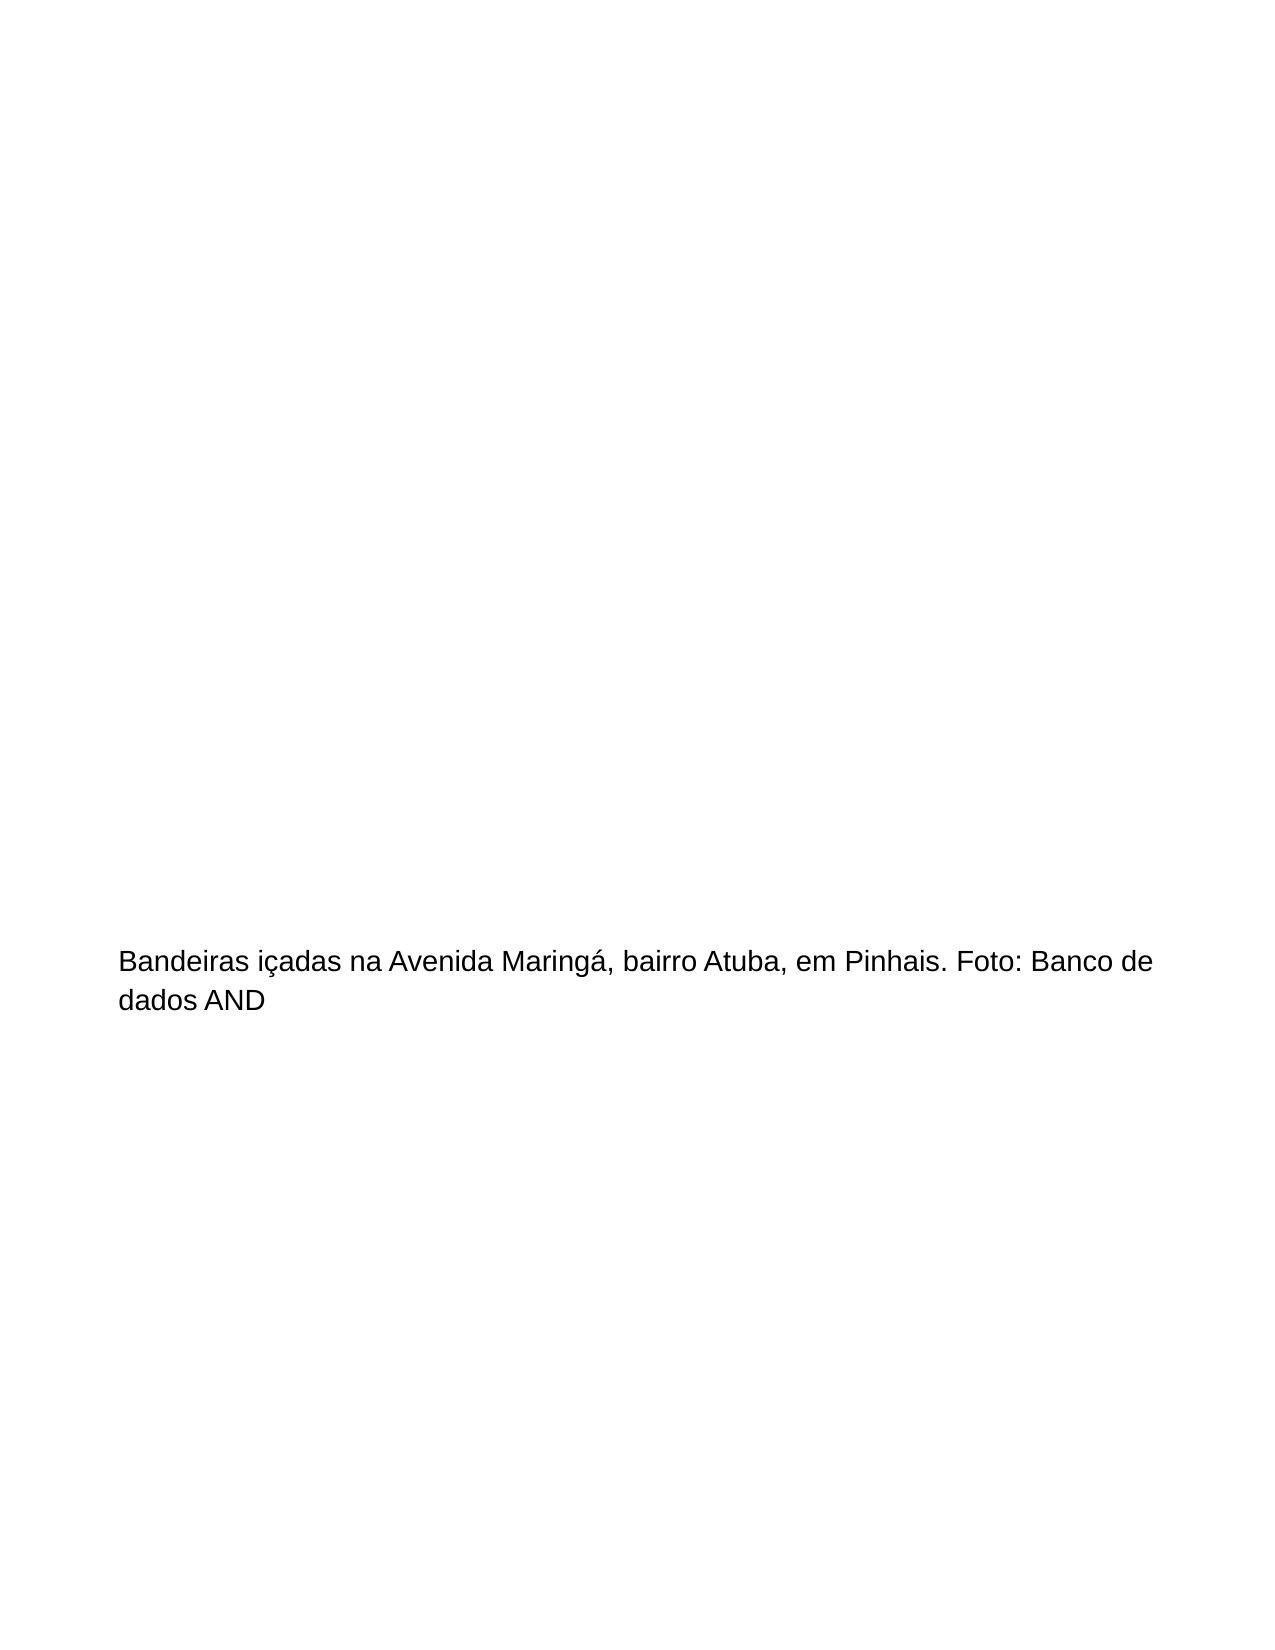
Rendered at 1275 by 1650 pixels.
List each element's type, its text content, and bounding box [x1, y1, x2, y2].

text Bandeiras içadas na Avenida Maringá, bairro Atuba, em Pinhais. Foto: Banco de dados AND [118, 944, 1157, 1016]
